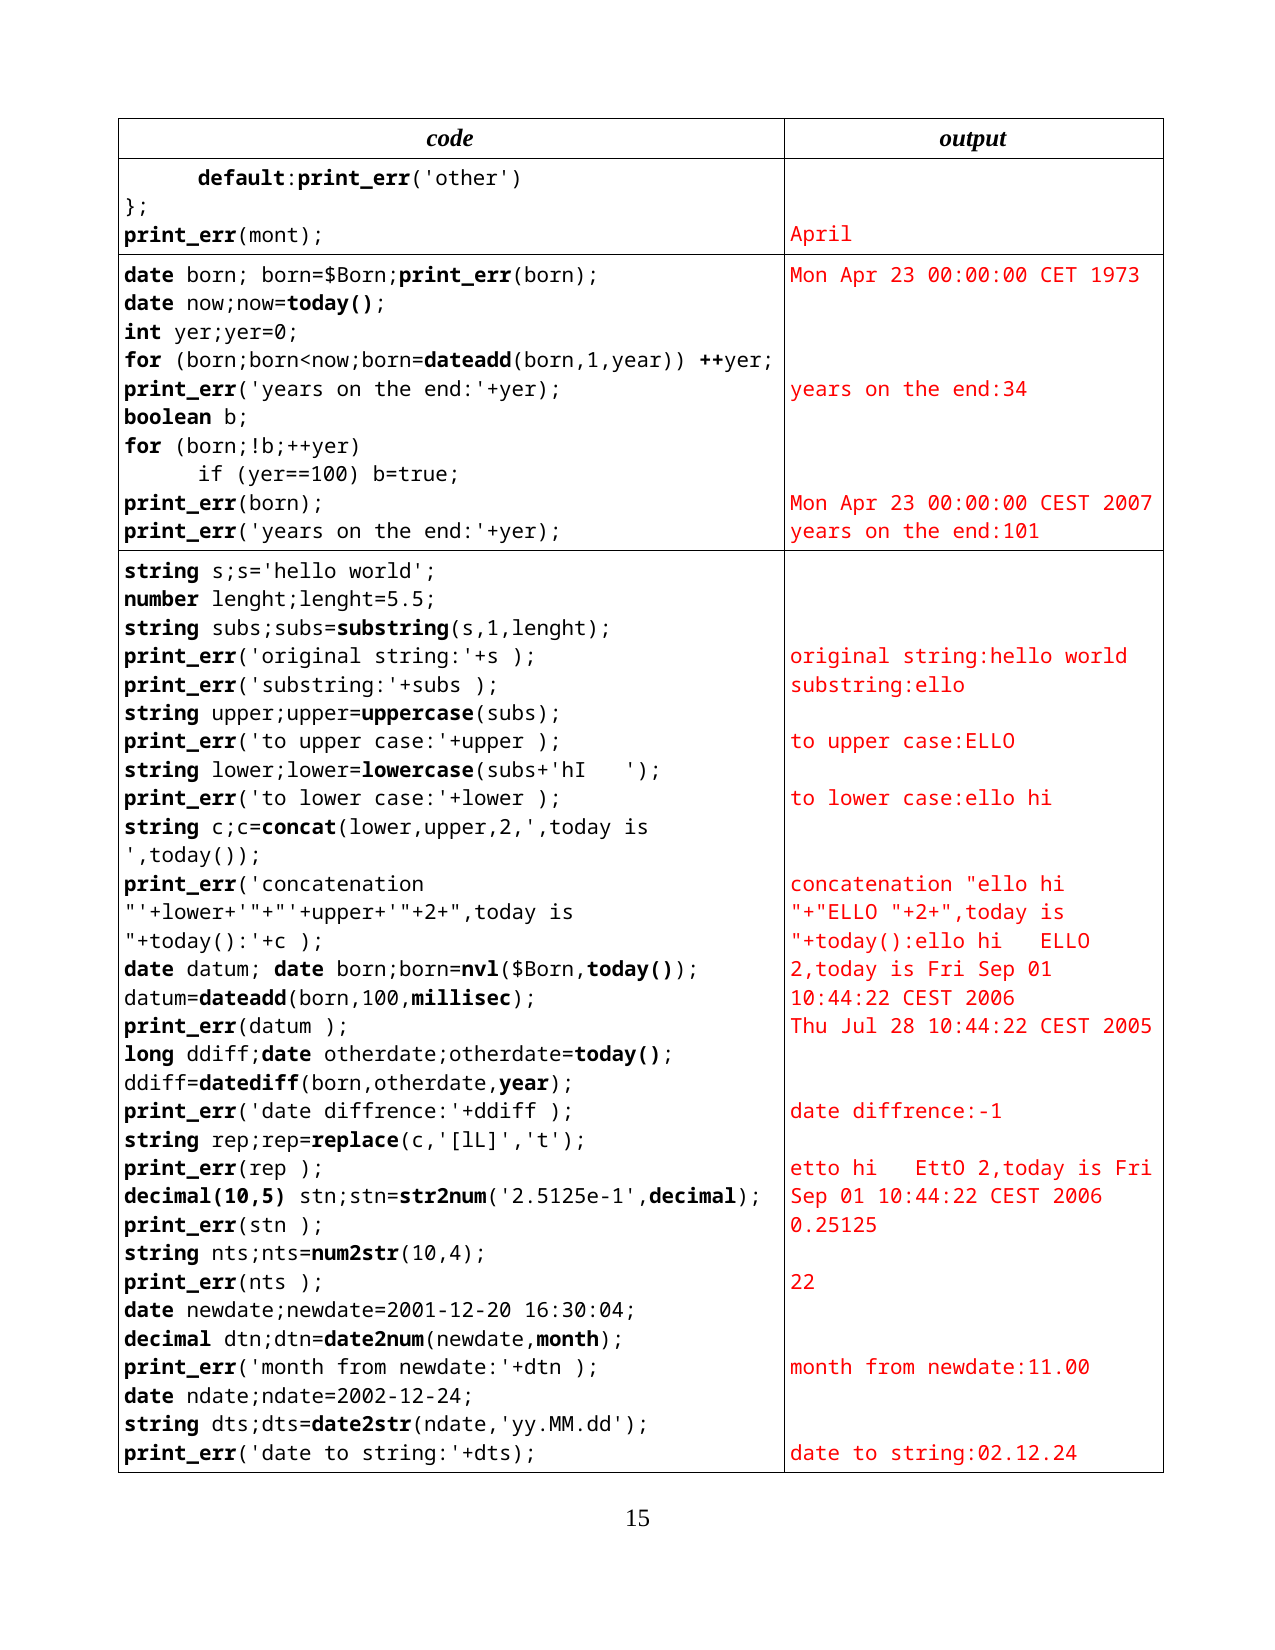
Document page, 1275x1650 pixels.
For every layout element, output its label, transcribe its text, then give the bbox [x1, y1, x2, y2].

table_cell Mon Apr 23 00:00:00 CET 1973 years on the end:34 Mon Apr 23 00:00:00 CEST 2007 years on the end:101 [785, 255, 1163, 550]
table_cell April [785, 159, 1163, 254]
table_cell string s;s='hello world'; number lenght;lenght=5.5; string subs;subs=substring(s,1,lenght); print_err('original string:'+s ); print_err('substring:'+subs ); string upper;upper=uppercase(subs); print_err('to upper case:'+upper ); string lower;lower=lowercase(subs+'hI '); print_err('to lower case:'+lower ); string c;c=concat(lower,upper,2,',today is ',today()); print_err('concatenation "'+lower+'"+"'+upper+'"+2+",today is "+today():'+c ); date datum; date born;born=nvl($Born,today()); datum=dateadd(born,100,millisec); print_err(datum ); long ddiff;date otherdate;otherdate=today(); ddiff=datediff(born,otherdate,year); print_err('date diffrence:'+ddiff ); string rep;rep=replace(c,'[lL]','t'); print_err(rep ); decimal(10,5) stn;stn=str2num('2.5125e-1',decimal); print_err(stn ); string nts;nts=num2str(10,4); print_err(nts ); date newdate;newdate=2001-12-20 16:30:04; decimal dtn;dtn=date2num(newdate,month); print_err('month from newdate:'+dtn ); date ndate;ndate=2002-12-24; string dts;dts=date2str(ndate,'yy.MM.dd'); print_err('date to string:'+dts); [119, 551, 784, 1472]
table_cell default:print_err('other') }; print_err(mont); [119, 159, 784, 254]
table_header code [119, 119, 784, 157]
table_header output [785, 119, 1163, 157]
table_cell date born; born=$Born;print_err(born); date now;now=today(); int yer;yer=0; for (born;born<now;born=dateadd(born,1,year)) ++yer; print_err('years on the end:'+yer); boolean b; for (born;!b;++yer) if (yer==100) b=true; print_err(born); print_err('years on the end:'+yer); [119, 255, 784, 550]
table_cell original string:hello world substring:ello to upper case:ELLO to lower case:ello hi concatenation "ello hi "+"ELLO "+2+",today is "+today():ello hi ELLO 2,today is Fri Sep 01 10:44:22 CEST 2006 Thu Jul 28 10:44:22 CEST 2005 date diffrence:-1 etto hi EttO 2,today is Fri Sep 01 10:44:22 CEST 2006 0.25125 22 month from newdate:11.00 date to string:02.12.24 [785, 551, 1163, 1472]
